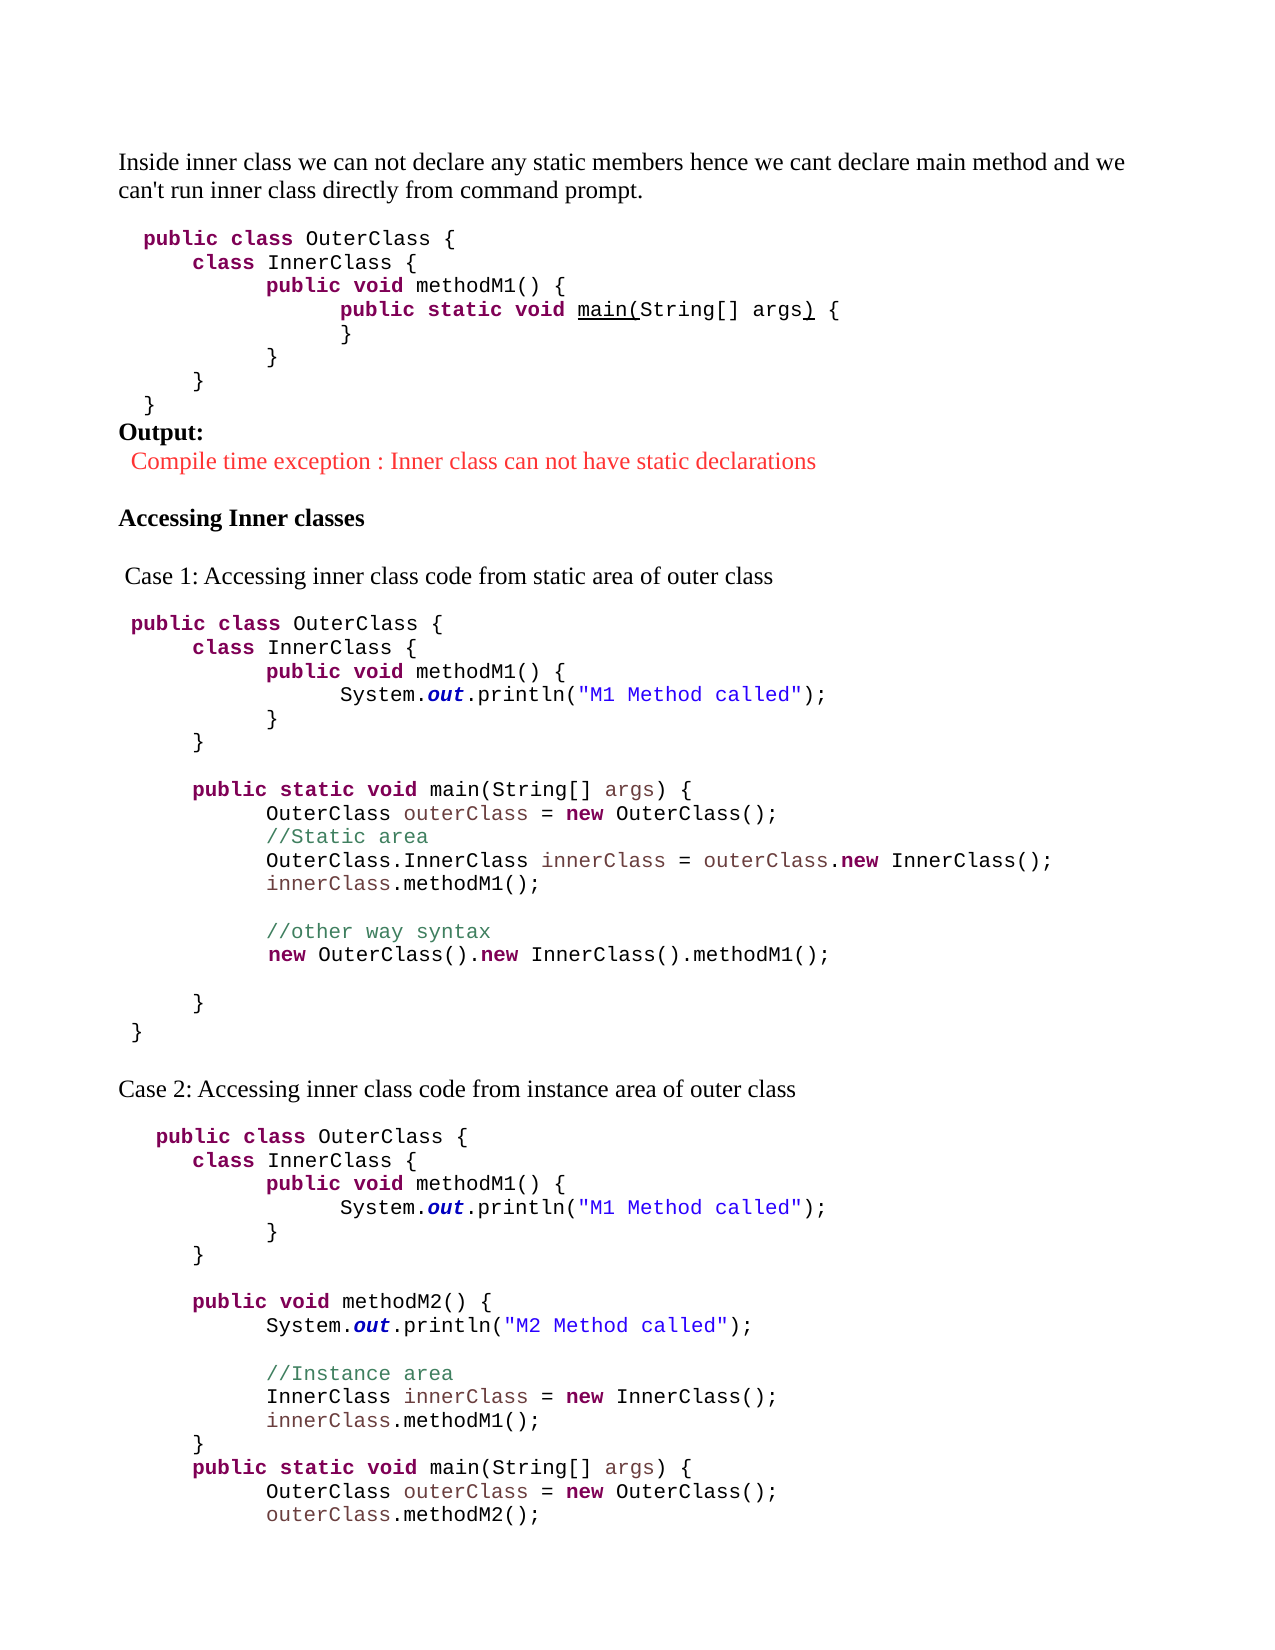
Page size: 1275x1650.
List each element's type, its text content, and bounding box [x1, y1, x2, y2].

text public static void main(String[] args) { [118, 299, 1157, 323]
text innerClass.methodM1(); [118, 873, 1157, 897]
text public void methodM2() { [118, 1292, 1157, 1315]
text //other way syntax [118, 921, 1157, 944]
text } [118, 1433, 1157, 1457]
text Case 1: Accessing inner class code from static area of outer class [118, 561, 1157, 590]
text new OuterClass().new InnerClass().methodM1(); [118, 944, 1157, 968]
text } [118, 1244, 1157, 1268]
text OuterClass.InnerClass innerClass = outerClass.new InnerClass(); [118, 850, 1157, 873]
text public void methodM1() { [118, 661, 1157, 684]
text } [118, 732, 1157, 755]
text outerClass.methodM2(); [118, 1504, 1157, 1528]
text } [118, 1015, 1157, 1045]
text } [118, 393, 1157, 417]
text Output: [118, 417, 1157, 446]
text } [118, 708, 1157, 732]
text public void methodM1() { [118, 275, 1157, 299]
text innerClass.methodM1(); [118, 1410, 1157, 1433]
text System.out.println("M2 Method called"); [118, 1315, 1157, 1339]
text Accessing Inner classes [118, 503, 1157, 532]
text class InnerClass { [118, 637, 1157, 661]
text System.out.println("M1 Method called"); [118, 1197, 1157, 1221]
text public class OuterClass { [118, 613, 1157, 637]
text public class OuterClass { [118, 1126, 1157, 1150]
text } [118, 370, 1157, 393]
text } [118, 992, 1157, 1015]
text } [118, 346, 1157, 370]
text OuterClass outerClass = new OuterClass(); [118, 1481, 1157, 1504]
text public static void main(String[] args) { [118, 779, 1157, 802]
text Inside inner class we can not declare any static members hence we cant declare main method and we can't run inner class directly from command prompt. [118, 147, 1157, 204]
text class InnerClass { [118, 1150, 1157, 1173]
text OuterClass outerClass = new OuterClass(); [118, 802, 1157, 826]
text class InnerClass { [118, 252, 1157, 275]
text //Instance area [118, 1362, 1157, 1386]
text //Static area [118, 826, 1157, 850]
text Compile time exception : Inner class can not have static declarations [118, 446, 1157, 475]
text } [118, 323, 1157, 346]
text System.out.println("M1 Method called"); [118, 684, 1157, 708]
text InnerClass innerClass = new InnerClass(); [118, 1386, 1157, 1410]
text Case 2: Accessing inner class code from instance area of outer class [118, 1074, 1157, 1102]
text public class OuterClass { [118, 228, 1157, 252]
text public static void main(String[] args) { [118, 1457, 1157, 1481]
text public void methodM1() { [118, 1173, 1157, 1197]
text } [118, 1221, 1157, 1244]
